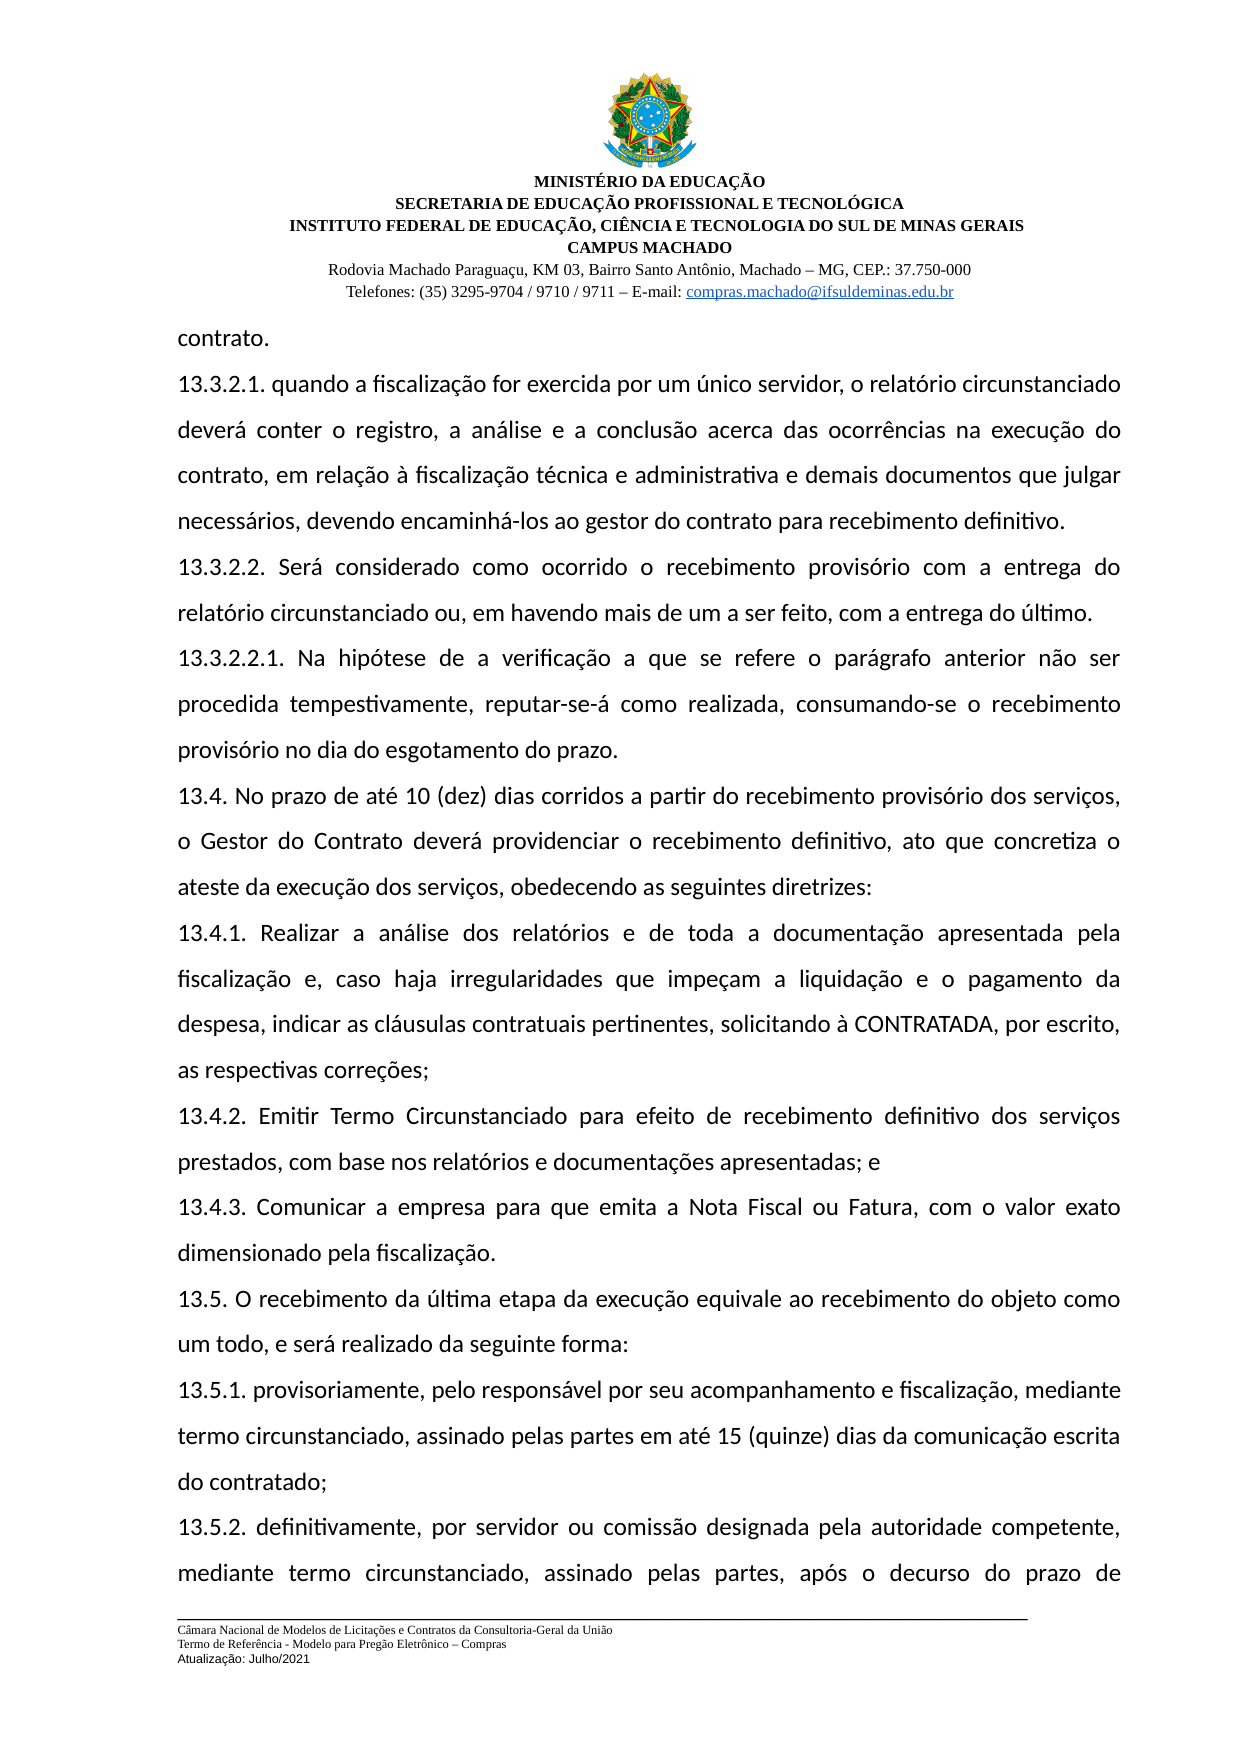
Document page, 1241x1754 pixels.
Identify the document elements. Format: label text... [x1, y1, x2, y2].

text 13.4. No prazo de até 10 (dez) dias corridos a partir do recebimento provisório dos serviços, o Gestor do Contrato deverá providenciar o recebimento definitivo, ato que concretiza o ateste da execução dos serviços, obedecendo as seguintes diretrizes: [177, 780, 1122, 902]
picture [603, 73, 697, 168]
picture [643, 163, 658, 168]
picture [669, 149, 680, 155]
text 13.5.1. provisoriamente, pelo responsável por seu acompanhamento e fiscalização, mediante termo circunstanciado, assinado pelas partes em até 15 (quinze) dias da comunicação escrita do contratado; [177, 1374, 1122, 1496]
text 13.3.2.2. Será considerado como ocorrido o recebimento provisório com a entrega do relatório circunstanciado ou, em havendo mais de um a ser feito, com a entrega do último. [177, 551, 1122, 627]
text contrato. [177, 322, 1122, 353]
text 13.4.2. Emitir Termo Circunstanciado para efeito de recebimento definitivo dos serviços prestados, com base nos relatórios e documentações apresentadas; e [177, 1100, 1122, 1176]
text 13.4.1. Realizar a análise dos relatórios e de toda a documentação apresentada pela fiscalização e, caso haja irregularidades que impeçam a liquidação e o pagamento da despesa, indicar as cláusulas contratuais pertinentes, solicitando à CONTRATADA, por escrito, as respectivas correções; [177, 917, 1122, 1085]
text 13.3.2.2.1. Na hipótese de a verificação a que se refere o parágrafo anterior não ser procedida tempestivamente, reputar-se-á como realizada, consumando-se o recebimento provisório no dia do esgotamento do prazo. [177, 643, 1122, 764]
text 13.5. O recebimento da última etapa da execução equivale ao recebimento do objeto como um todo, e será realizado da seguinte forma: [177, 1283, 1122, 1359]
text 13.3.2.1. quando a fiscalização for exercida por um único servidor, o relatório circunstanciado deverá conter o registro, a análise e a conclusão acerca das ocorrências na execução do contrato, em relação à fiscalização técnica e administrativa e demais documentos que julgar necessários, devendo encaminhá-los ao gestor do contrato para recebimento definitivo. [177, 368, 1122, 536]
text 13.5.2. definitivamente, por servidor ou comissão designada pela autoridade competente, mediante termo circunstanciado, assinado pelas partes, após o decurso do prazo de [177, 1511, 1122, 1588]
text 13.4.3. Comunicar a empresa para que emita a Nota Fiscal ou Fatura, com o valor exato dimensionado pela fiscalização. [177, 1191, 1122, 1268]
